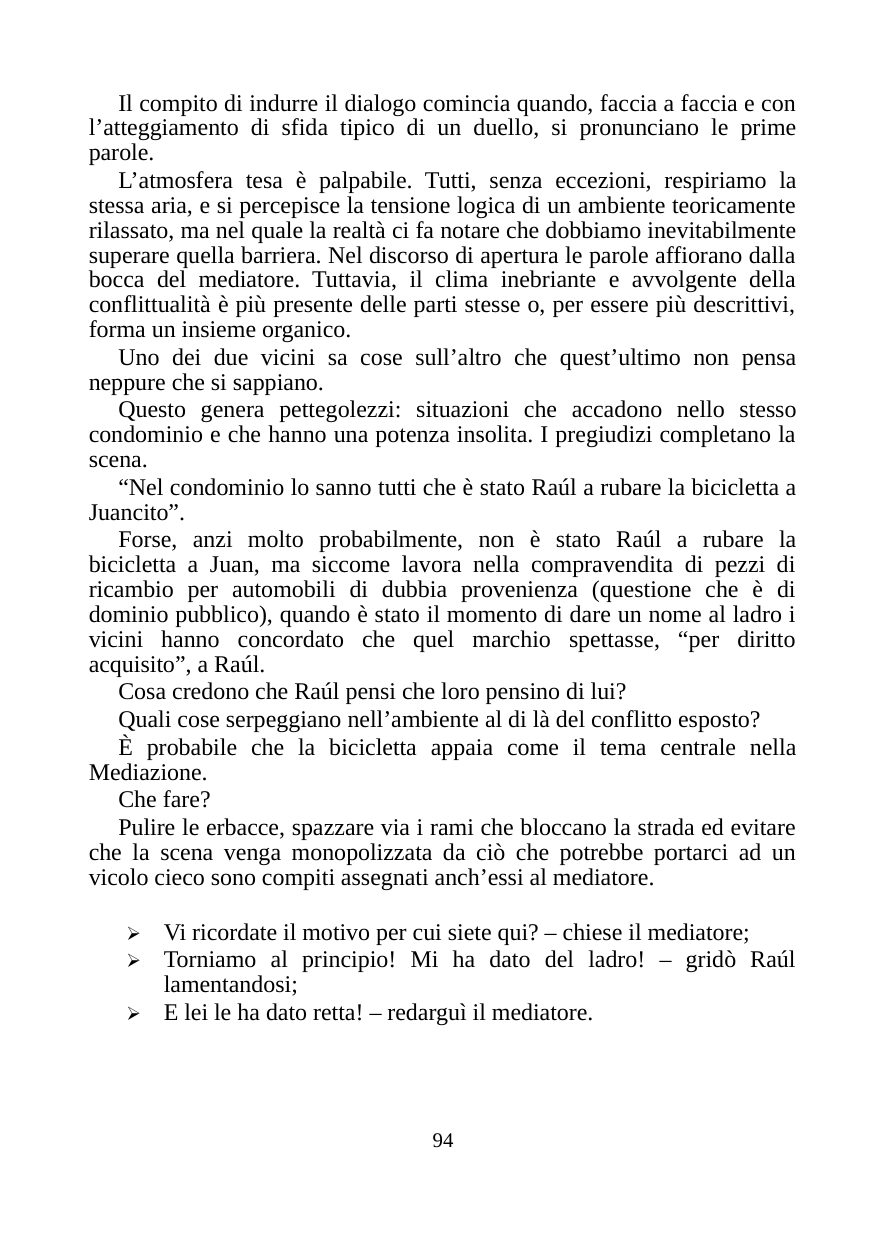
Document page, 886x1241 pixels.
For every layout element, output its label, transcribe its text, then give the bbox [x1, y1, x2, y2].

text È probabile che la bicicletta appaia come il tema centrale nella Mediazione. [88, 733, 797, 785]
text L’atmosfera tesa è palpabile. Tutti, senza eccezioni, respiriamo la stessa aria, e si percepisce la tensione logica di un ambiente teoricamente rilassato, ma nel quale la realtà ci fa notare che dobbiamo inevitabilmente superare quella barriera. Nel discorso di apertura le parole affiorano dalla bocca del mediatore. Tuttavia, il clima inebriante e avvolgente della conflittualità è più presente delle parti stesse o, per essere più descrittivi, forma un insieme organico. [88, 166, 797, 343]
text Uno dei due vicini sa cose sull’altro che quest’ultimo non pensa neppure che si sappiano. [88, 343, 797, 395]
text Cosa credono che Raúl pensi che loro pensino di lui? [88, 677, 797, 705]
text Forse, anzi molto probabilmente, non è stato Raúl a rubare la bicicletta a Juan, ma siccome lavora nella compravendita di pezzi di ricambio per automobili di dubbia provenienza (questione che è di dominio pubblico), quando è stato il momento di dare un nome al ladro i vicini hanno concordato che quel marchio spettasse, “per diritto acquisito”, a Raúl. [88, 525, 797, 677]
list E lei le ha dato retta! – redarguì il mediatore. [126, 998, 797, 1025]
text Quali cose serpeggiano nell’ambiente al di là del conflitto esposto? [88, 705, 797, 733]
list Vi ricordate il motivo per cui siete qui? – chiese il mediatore; [126, 918, 797, 945]
text Questo genera pettegolezzi: situazioni che accadono nello stesso condominio e che hanno una potenza insolita. I pregiudizi completano la scena. [88, 395, 797, 473]
text Che fare? [88, 785, 797, 813]
text Il compito di indurre il dialogo comincia quando, faccia a faccia e con l’atteggiamento di sfida tipico di un duello, si pronunciano le prime parole. [88, 88, 797, 166]
text “Nel condominio lo sanno tutti che è stato Raúl a rubare la bicicletta a Juancito”. [88, 473, 797, 525]
text Pulire le erbacce, spazzare via i rami che bloccano la strada ed evitare che la scena venga monopolizzata da ciò che potrebbe portarci ad un vicolo cieco sono compiti assegnati anch’essi al mediatore. [88, 813, 797, 890]
list Torniamo al principio! Mi ha dato del ladro! – gridò Raúl lamentandosi; [126, 945, 797, 998]
